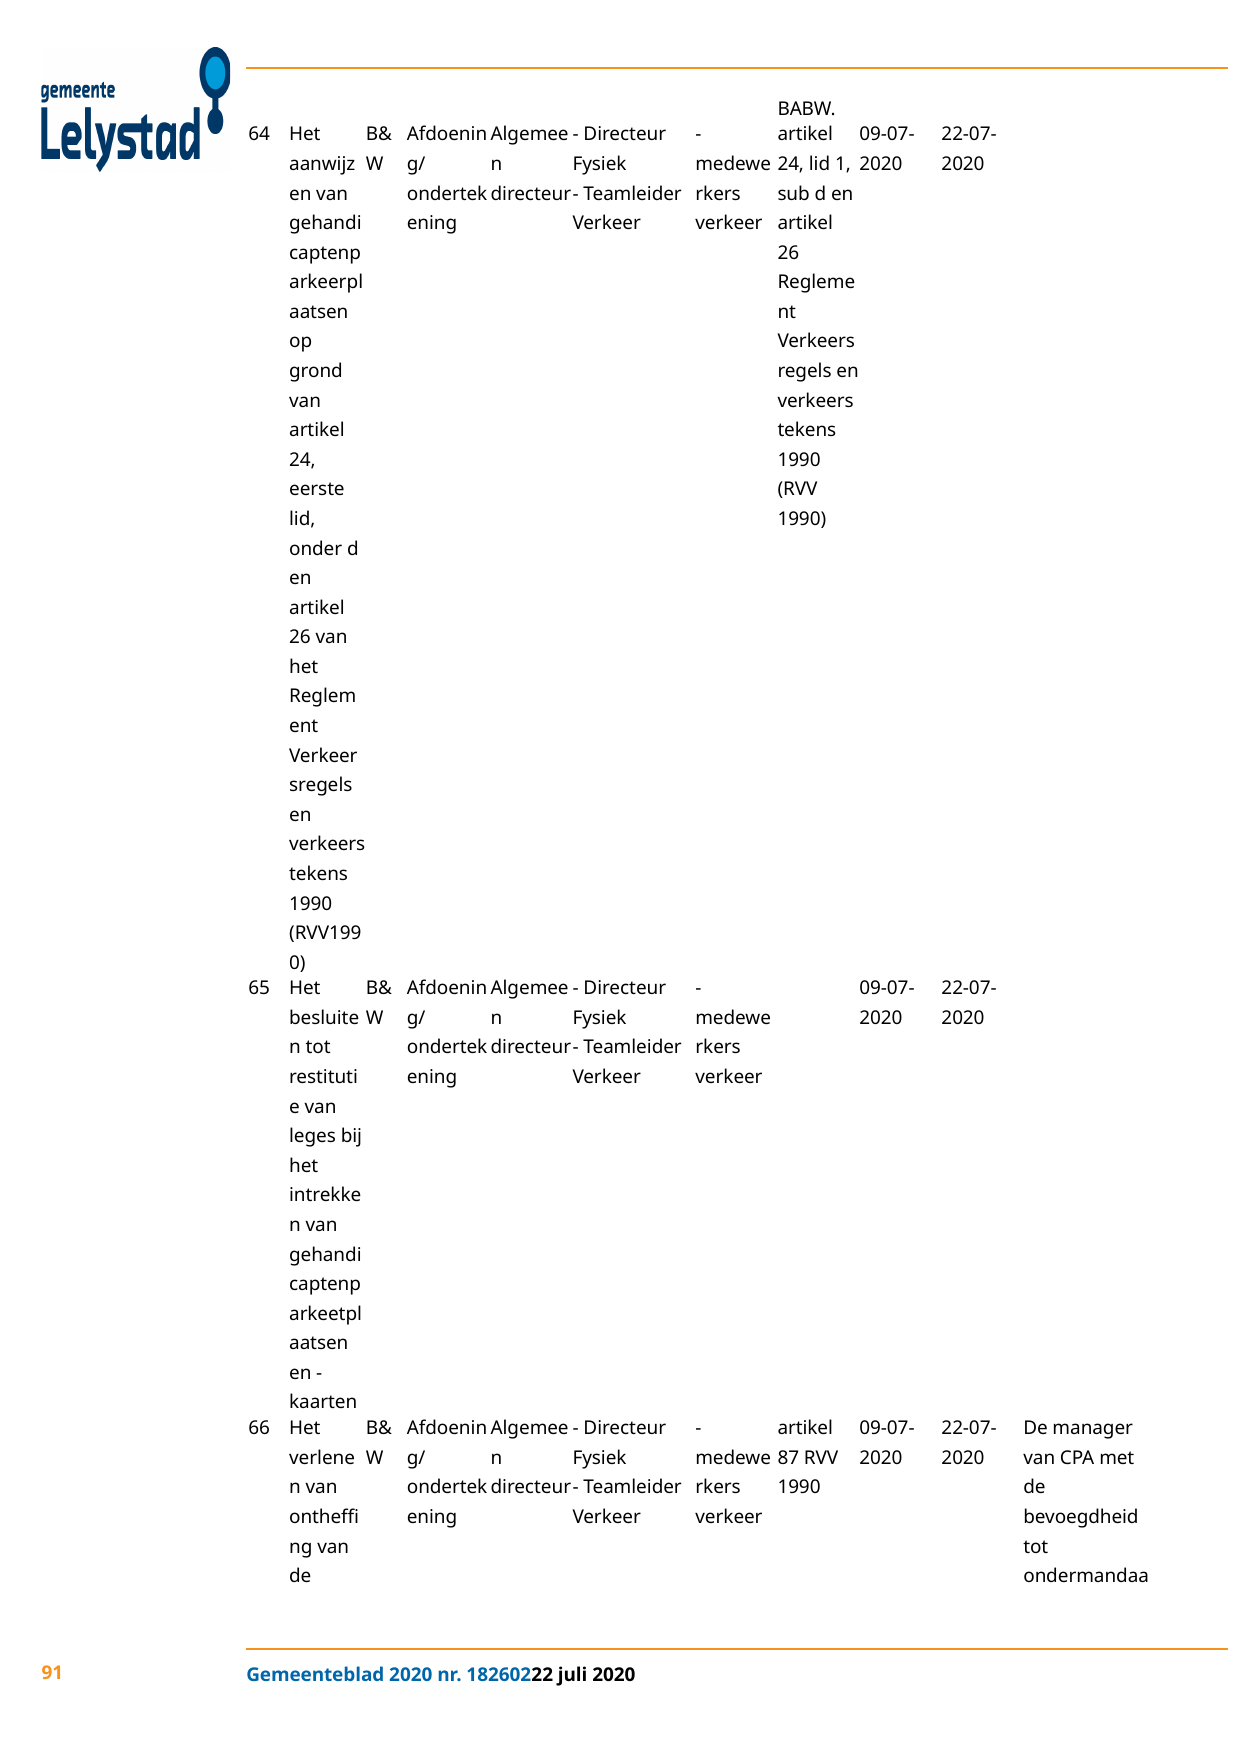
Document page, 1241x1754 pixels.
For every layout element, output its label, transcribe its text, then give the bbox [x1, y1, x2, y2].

table_cell [490, 95, 572, 121]
table_cell - medewerkers verkeer [695, 1415, 777, 1588]
table_cell 66 [248, 1415, 289, 1588]
table_cell 09-07-2020 [859, 975, 941, 1414]
table_cell [1023, 95, 1152, 121]
table_cell Afdoening/ondertekening [407, 121, 490, 974]
table_cell - medewerkers verkeer [695, 121, 777, 974]
table_cell Algemeen directeur [490, 1415, 572, 1588]
table_cell 09-07-2020 [859, 121, 941, 974]
table_cell Het verlenen van ontheffing van de [289, 1415, 366, 1588]
table_cell 22-07-2020 [941, 975, 1023, 1414]
table_cell BABW. [777, 95, 859, 121]
table_cell - Directeur Fysiek - Teamleider Verkeer [572, 121, 695, 974]
table_cell Afdoening/ondertekening [407, 1415, 490, 1588]
table_cell 65 [248, 975, 289, 1414]
table_cell B&W [366, 121, 407, 974]
table_cell [289, 95, 366, 121]
table_cell - Directeur Fysiek - Teamleider Verkeer [572, 975, 695, 1414]
table_cell 22-07-2020 [941, 1415, 1023, 1588]
table_cell [248, 95, 289, 121]
table_cell B&W [366, 1415, 407, 1588]
table_cell [695, 95, 777, 121]
table_cell [1023, 121, 1152, 974]
table_cell Het besluiten tot restitutie van leges bij het intrekken van gehandicaptenparkeetplaatsen en -kaarten [289, 975, 366, 1414]
table_cell B&W [366, 975, 407, 1414]
table_cell Algemeen directeur [490, 975, 572, 1414]
table_cell [1023, 975, 1152, 1414]
table_cell [407, 95, 490, 121]
table_cell 09-07-2020 [859, 1415, 941, 1588]
table_cell artikel 87 RVV 1990 [777, 1415, 859, 1588]
table_cell [572, 95, 695, 121]
picture [41, 47, 231, 172]
table_cell - Directeur Fysiek - Teamleider Verkeer [572, 1415, 695, 1588]
table_cell Algemeen directeur [490, 121, 572, 974]
table_cell [941, 95, 1023, 121]
table_cell [777, 975, 859, 1414]
table_cell - medewerkers verkeer [695, 975, 777, 1414]
table_cell [859, 95, 941, 121]
table_cell De manager van CPA met de bevoegdheid tot ondermandaa [1023, 1415, 1152, 1588]
table_cell Het aanwijzen van gehandicaptenparkeerplaatsen op grond van artikel 24, eerste lid, onder d en artikel 26 van het Reglement Verkeersregels en verkeerstekens 1990 (RVV1990) [289, 121, 366, 974]
table_cell artikel 24, lid 1, sub d en artikel 26 Reglement Verkeersregels en verkeerstekens 1990 (RVV 1990) [777, 121, 859, 974]
table_cell [366, 95, 407, 121]
table_cell Afdoening/ondertekening [407, 975, 490, 1414]
table_cell 64 [248, 121, 289, 974]
table_cell 22-07-2020 [941, 121, 1023, 974]
